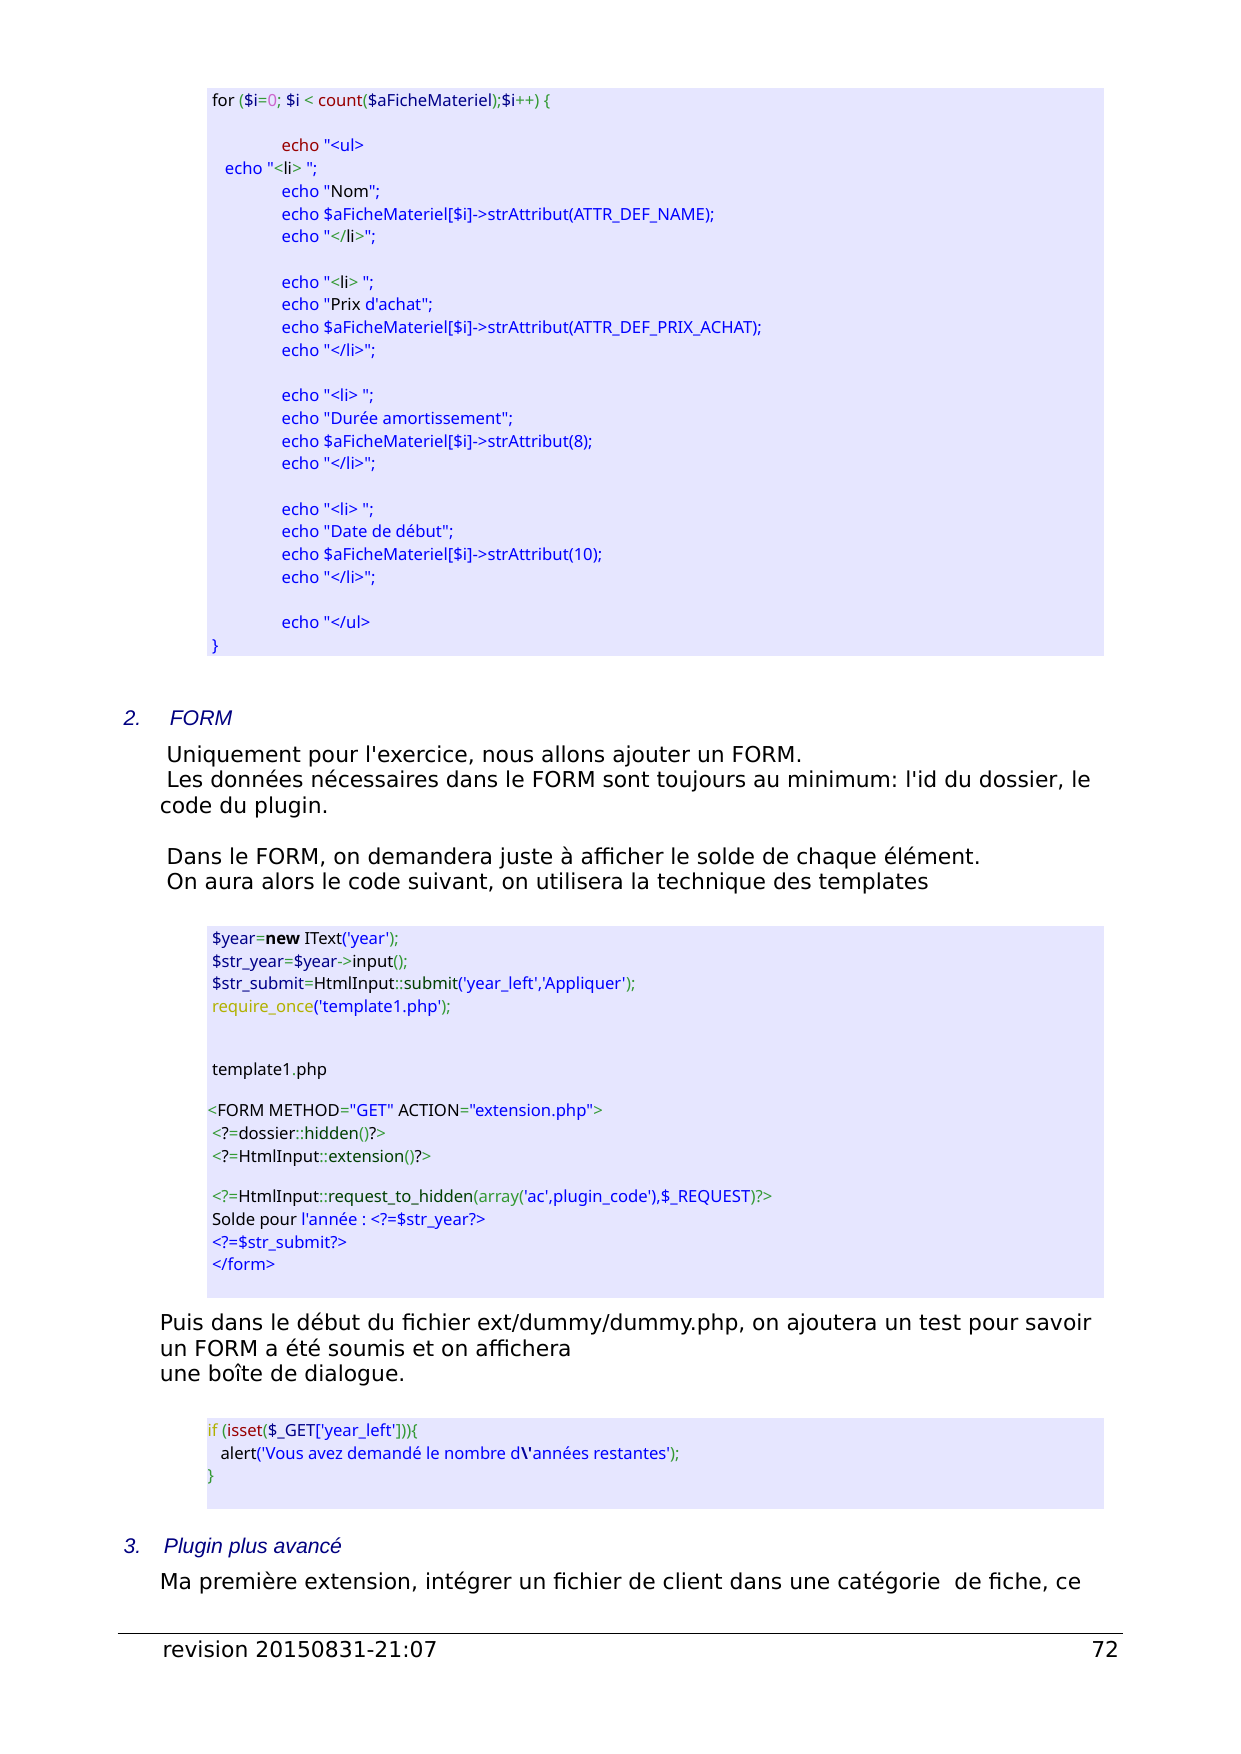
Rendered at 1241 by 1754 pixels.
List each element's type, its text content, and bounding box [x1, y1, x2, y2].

text if (isset($_GET['year_left'])){ alert('Vous avez demandé le nombre d\'années restantes'); } [207, 1418, 1104, 1509]
text Uniquement pour l'exercice, nous allons ajouter un FORM. Les données nécessaires dans le FORM sont toujours au minimum: l'id du dossier, le code du plugin. Dans le FORM, on demandera juste à afficher le solde de chaque élément. On aura alors le code suivant, on utilisera la technique des templates [159, 742, 1123, 920]
text $year=new IText('year'); $str_year=$year->input(); $str_submit=HtmlInput::submit('year_left','Appliquer'); require_once('template1.php'); [207, 926, 1104, 1017]
text for ($i=0; $i < count($aFicheMateriel);$i++) { echo "<ul> echo "<li> "; echo "Nom"; echo $aFicheMateriel[$i]->strAttribut(ATTR_DEF_NAME); echo "</li>"; echo "<li> "; echo "Prix d'achat"; echo $aFicheMateriel[$i]->strAttribut(ATTR_DEF_PRIX_ACHAT); echo "</li>"; echo "<li> "; echo "Durée amortissement"; echo $aFicheMateriel[$i]->strAttribut(8); echo "</li>"; echo "<li> "; echo "Date de début"; echo $aFicheMateriel[$i]->strAttribut(10); echo "</li>"; echo "</ul> } [207, 88, 1104, 656]
text Ma première extension, intégrer un fichier de client dans une catégorie de fiche, ce [159, 1569, 1123, 1595]
subtitle Plugin plus avancé [117, 1533, 1123, 1558]
subtitle FORM [117, 706, 1123, 730]
text <FORM METHOD="GET" ACTION="extension.php"> <?=dossier::hidden()?> <?=HtmlInput::extension()?> [207, 1099, 1104, 1167]
text Puis dans le début du fichier ext/dummy/dummy.php, on ajoutera un test pour savoir un FORM a été soumis et on affichera une boîte de dialogue. [159, 1310, 1123, 1412]
text template1.php [207, 1035, 1104, 1081]
text <?=HtmlInput::request_to_hidden(array('ac',plugin_code'),$_REQUEST)?> Solde pour l'année : <?=$str_year?> <?=$str_submit?> </form> [207, 1185, 1104, 1298]
